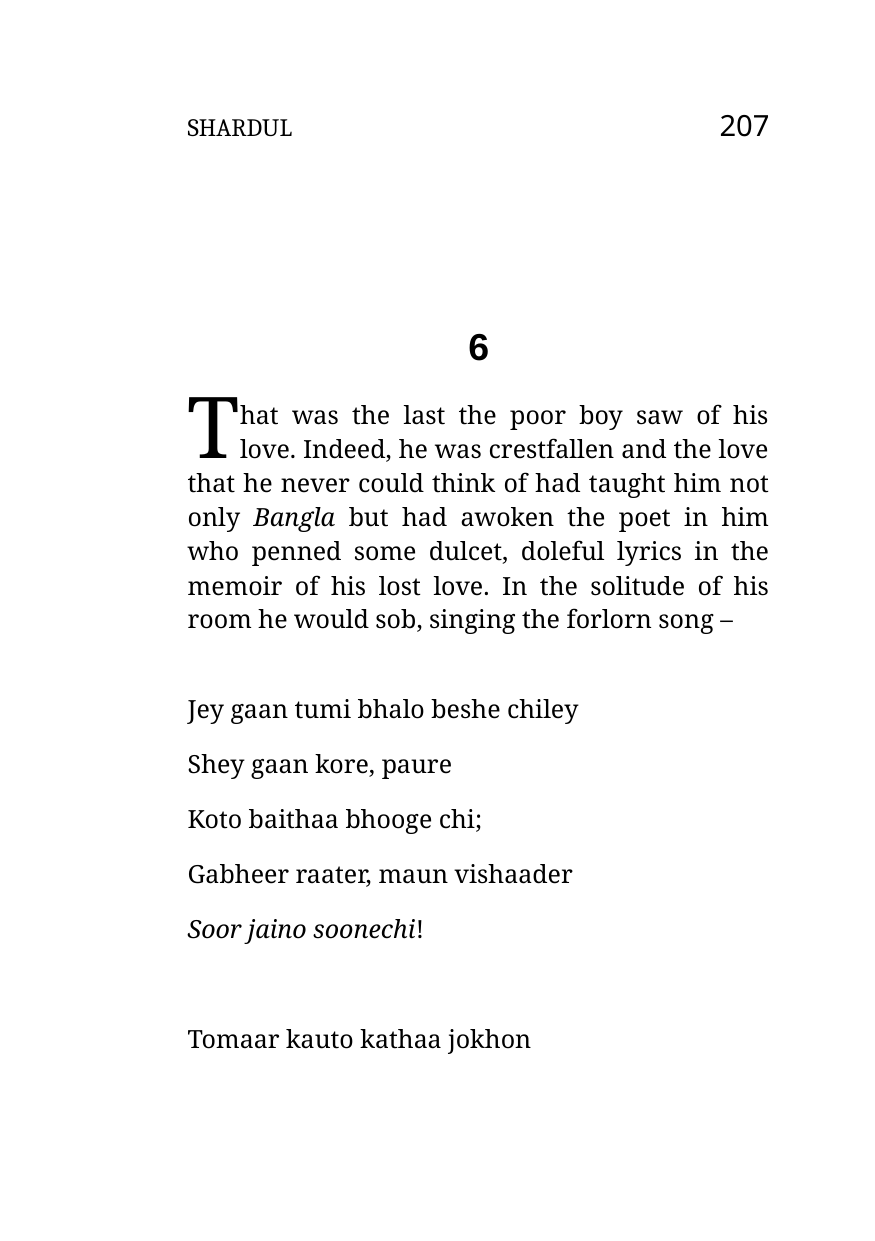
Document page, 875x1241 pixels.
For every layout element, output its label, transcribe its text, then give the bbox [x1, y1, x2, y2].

text Jey gaan tumi bhalo beshe chiley [187, 691, 769, 725]
text Soor jaino soonechi! [187, 912, 769, 946]
text Shey gaan kore, paure [187, 746, 769, 781]
text Tomaar kauto kathaa jokhon [187, 1022, 769, 1056]
text Koto baithaa bhooge chi; [187, 802, 769, 836]
text That was the last the poor boy saw of his love. Indeed, he was crestfallen and the love that he never could think of had taught him not only Bangla but had awoken the poet in him who penned some dulcet, doleful lyrics in the memoir of his lost love. In the solitude of his room he would sob, singing the forlorn song – [187, 398, 769, 636]
text Gabheer raater, maun vishaader [187, 857, 769, 891]
text 6 [187, 325, 769, 368]
